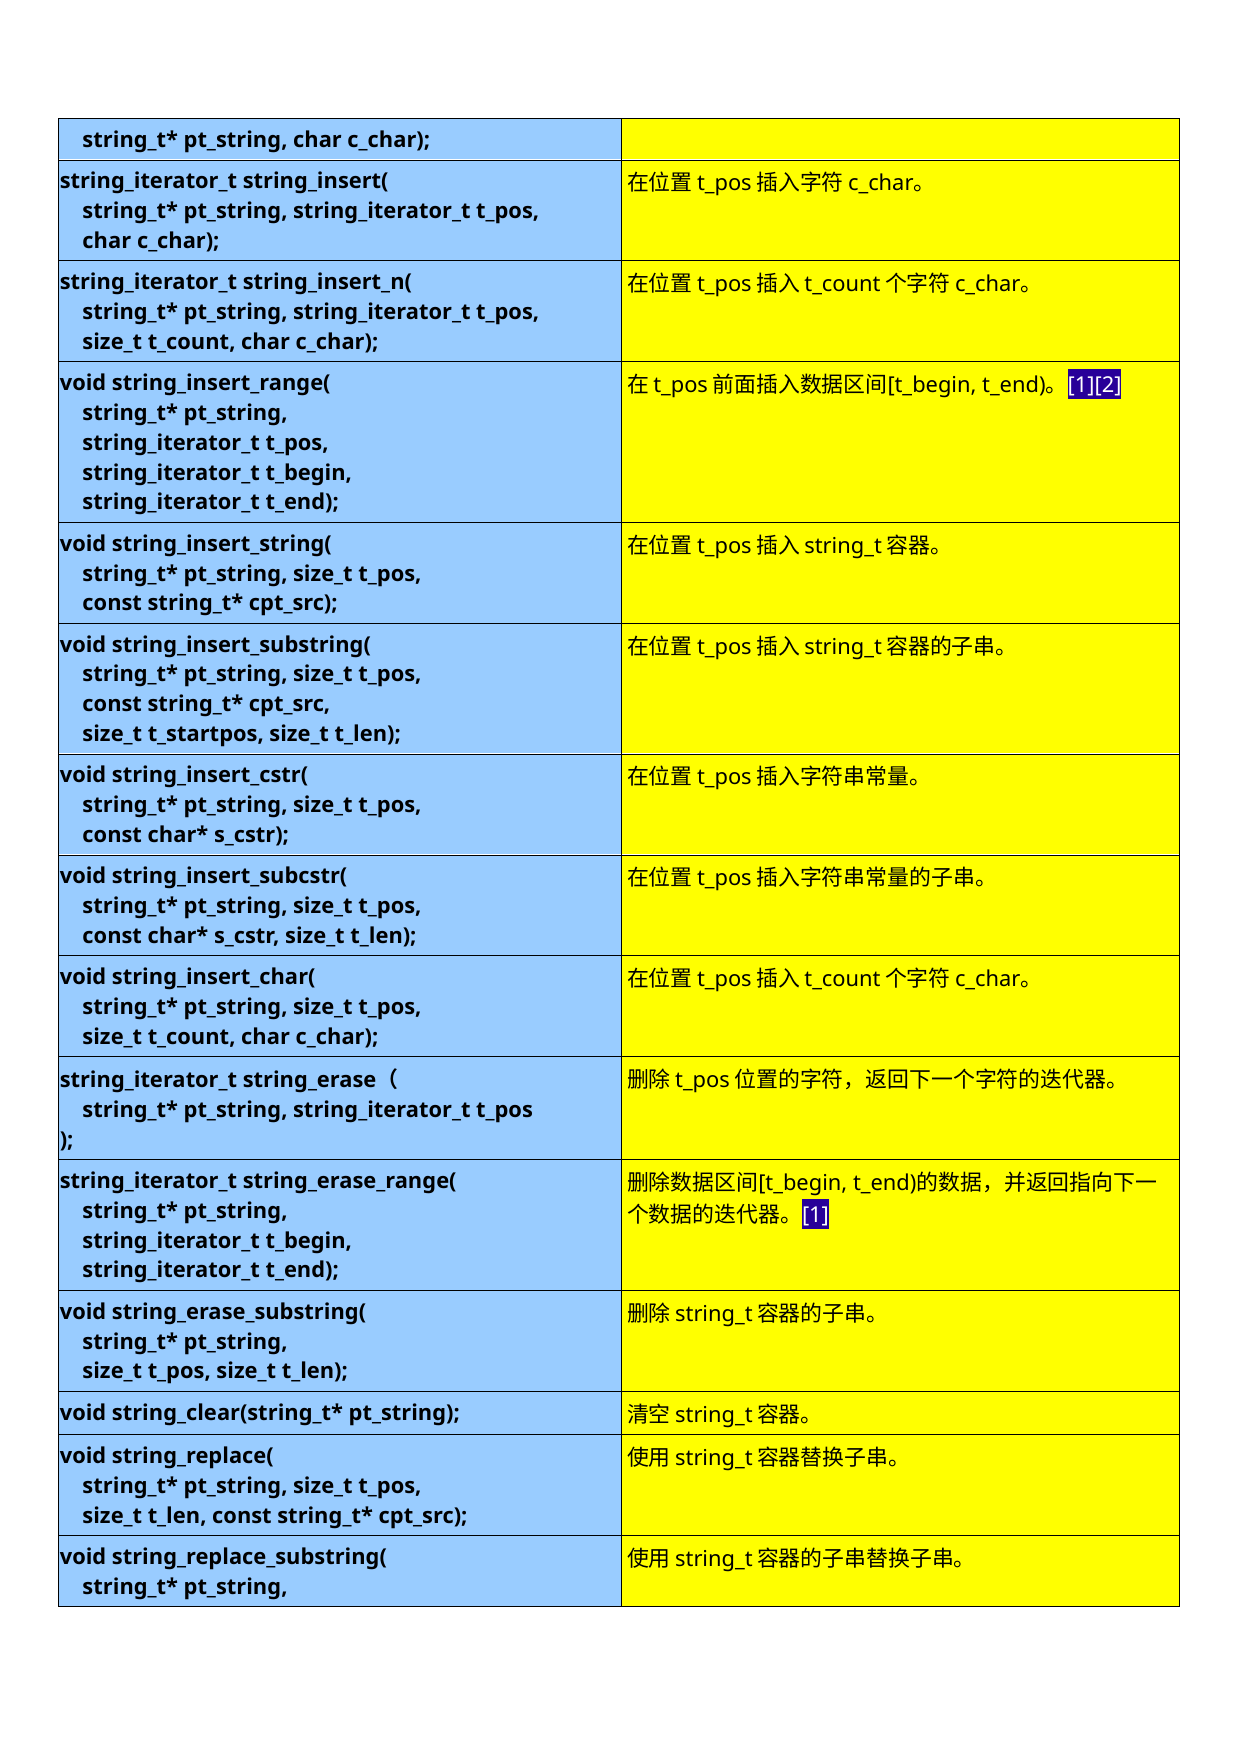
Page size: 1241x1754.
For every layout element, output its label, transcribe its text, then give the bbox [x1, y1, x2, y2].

table_cell 删除t_pos位置的字符，返回下一个字符的迭代器。 [622, 1057, 1179, 1159]
table_cell void string_insert_string( string_t* pt_string, size_t t_pos, const string_t* cpt_src); [59, 523, 621, 623]
table_cell 使用string_t容器的子串替换子串。 [622, 1536, 1179, 1606]
table_cell void string_erase_substring( string_t* pt_string, size_t t_pos, size_t t_len); [59, 1291, 621, 1391]
table_cell string_iterator_t string_erase（ string_t* pt_string, string_iterator_t t_pos ); [59, 1057, 621, 1159]
table_cell void string_insert_cstr( string_t* pt_string, size_t t_pos, const char* s_cstr); [59, 755, 621, 854]
table_cell void string_replace_substring( string_t* pt_string, [59, 1536, 621, 1606]
table_cell 在位置t_pos插入t_count个字符c_char。 [622, 261, 1179, 361]
table_cell 在位置t_pos插入字符串常量。 [622, 755, 1179, 854]
table_cell void string_insert_substring( string_t* pt_string, size_t t_pos, const string_t* cpt_src, size_t t_startpos, size_t t_len); [59, 624, 621, 753]
table_cell 清空string_t容器。 [622, 1392, 1179, 1434]
table_cell void string_insert_char( string_t* pt_string, size_t t_pos, size_t t_count, char c_char); [59, 956, 621, 1056]
table_cell string_iterator_t string_erase_range( string_t* pt_string, string_iterator_t t_begin, string_iterator_t t_end); [59, 1160, 621, 1290]
table_cell string_t* pt_string, char c_char); [59, 119, 621, 159]
table_cell void string_insert_range( string_t* pt_string, string_iterator_t t_pos, string_iterator_t t_begin, string_iterator_t t_end); [59, 362, 621, 522]
table_cell 在位置t_pos插入string_t容器的子串。 [622, 624, 1179, 753]
table_cell 删除数据区间[t_begin, t_end)的数据，并返回指向下一个数据的迭代器。[1] [622, 1160, 1179, 1290]
table_cell 删除string_t容器的子串。 [622, 1291, 1179, 1391]
table_cell 在位置t_pos插入字符c_char。 [622, 161, 1179, 260]
table_cell [622, 119, 1179, 159]
table_cell string_iterator_t string_insert_n( string_t* pt_string, string_iterator_t t_pos, size_t t_count, char c_char); [59, 261, 621, 361]
table_cell 在位置t_pos插入字符串常量的子串。 [622, 856, 1179, 955]
table_cell void string_insert_subcstr( string_t* pt_string, size_t t_pos, const char* s_cstr, size_t t_len); [59, 856, 621, 955]
table_cell void string_clear(string_t* pt_string); [59, 1392, 621, 1434]
table_cell void string_replace( string_t* pt_string, size_t t_pos, size_t t_len, const string_t* cpt_src); [59, 1435, 621, 1535]
table_cell string_iterator_t string_insert( string_t* pt_string, string_iterator_t t_pos, char c_char); [59, 161, 621, 260]
table_cell 在t_pos前面插入数据区间[t_begin, t_end)。[1][2] [622, 362, 1179, 522]
table_cell 在位置t_pos插入t_count个字符c_char。 [622, 956, 1179, 1056]
table_cell 使用string_t容器替换子串。 [622, 1435, 1179, 1535]
table_cell 在位置t_pos插入string_t容器。 [622, 523, 1179, 623]
